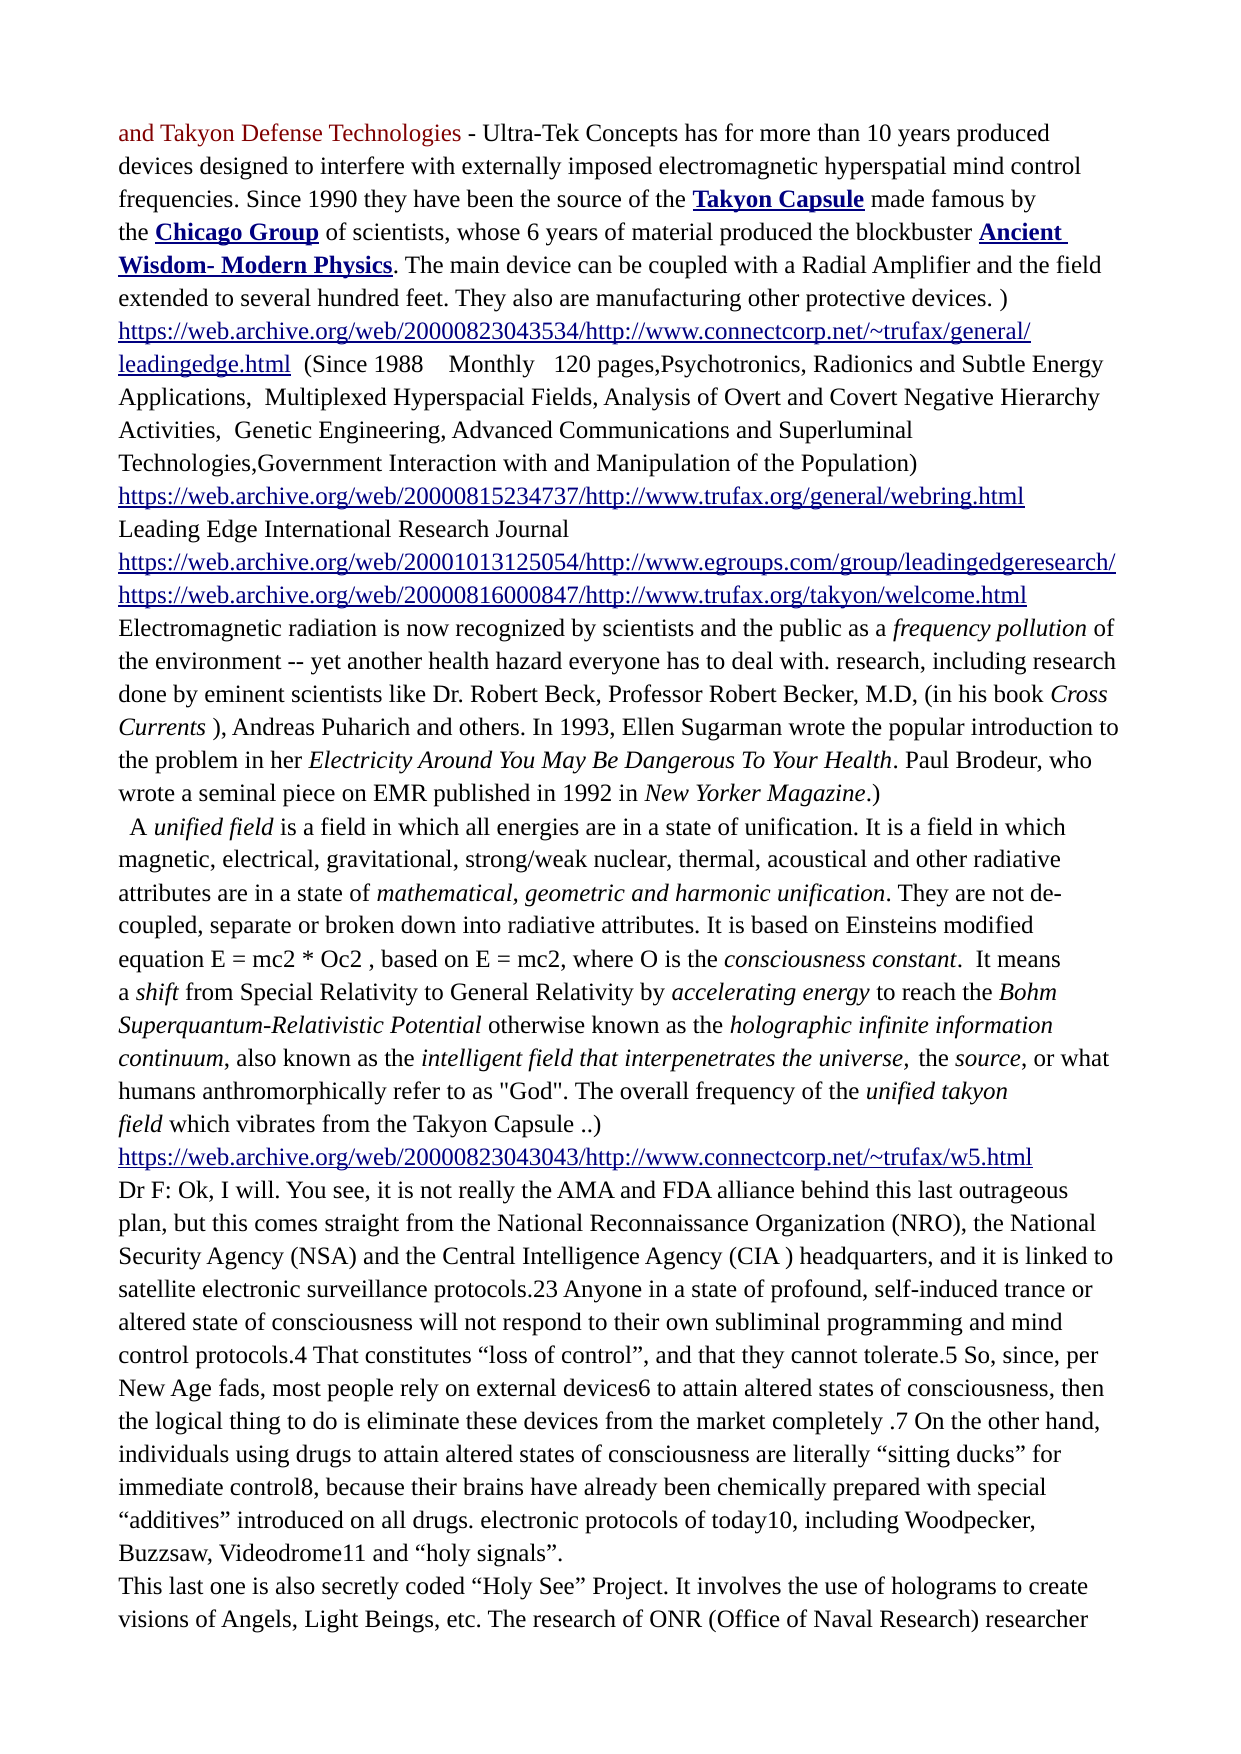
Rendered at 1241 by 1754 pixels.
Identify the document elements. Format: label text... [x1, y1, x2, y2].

text and Takyon Defense Technologies - Ultra-Tek Concepts has for more than 10 years produced devices designed to interfere with externally imposed electromagnetic hyperspatial mind control frequencies. Since 1990 they have been the source of the Takyon Capsule made famous by the Chicago Group of scientists, whose 6 years of material produced the blockbuster Ancient Wisdom- Modern Physics. The main device can be coupled with a Radial Amplifier and the field extended to several hundred feet. They also are manufacturing other protective devices. ) https://web.archive.org/web/20000823043534/http://www.connectcorp.net/~trufax/general/leadingedge.html (Since 1988 Monthly 120 pages,Psychotronics, Radionics and Subtle Energy Applications, Multiplexed Hyperspacial Fields, Analysis of Overt and Covert Negative Hierarchy Activities, Genetic Engineering, Advanced Communications and Superluminal Technologies,Government Interaction with and Manipulation of the Population) https://web.archive.org/web/20000815234737/http://www.trufax.org/general/webring.html Leading Edge International Research Journal https://web.archive.org/web/20001013125054/http://www.egroups.com/group/leadingedgeresearch/ https://web.archive.org/web/20000816000847/http://www.trufax.org/takyon/welcome.html Electromagnetic radiation is now recognized by scientists and the public as a frequency pollution of the environment -- yet another health hazard everyone has to deal with. research, including research done by eminent scientists like Dr. Robert Beck, Professor Robert Becker, M.D, (in his book Cross Currents ), Andreas Puharich and others. In 1993, Ellen Sugarman wrote the popular introduction to the problem in her Electricity Around You May Be Dangerous To Your Health. Paul Brodeur, who wrote a seminal piece on EMR published in 1992 in New Yorker Magazine.) A unified field is a field in which all energies are in a state of unification. It is a field in which magnetic, electrical, gravitational, strong/weak nuclear, thermal, acoustical and other radiative attributes are in a state of mathematical, geometric and harmonic unification. They are not de-coupled, separate or broken down into radiative attributes. It is based on Einsteins modified equation E = mc2 * Oc2 , based on E = mc2, where O is the consciousness constant. It means a shift from Special Relativity to General Relativity by accelerating energy to reach the Bohm Superquantum-Relativistic Potential otherwise known as the holographic infinite information continuum, also known as the intelligent field that interpenetrates the universe, the source, or what humans anthromorphically refer to as "God". The overall frequency of the unified takyon field which vibrates from the Takyon Capsule ..) https://web.archive.org/web/20000823043043/http://www.connectcorp.net/~trufax/w5.html Dr F: Ok, I will. You see, it is not really the AMA and FDA alliance behind this last outrageous plan, but this comes straight from the National Reconnaissance Organization (NRO), the National Security Agency (NSA) and the Central Intelligence Agency (CIA ) headquarters, and it is linked to satellite electronic surveillance protocols.23 Anyone in a state of profound, self-induced trance or altered state of consciousness will not respond to their own subliminal programming and mind control protocols.4 That constitutes “loss of control”, and that they cannot tolerate.5 So, since, per New Age fads, most people rely on external devices6 to attain altered states of consciousness, then the logical thing to do is eliminate these devices from the market completely .7 On the other hand, individuals using drugs to attain altered states of consciousness are literally “sitting ducks” for immediate control8, because their brains have already been chemically prepared with special “additives” introduced on all drugs. electronic protocols of today10, including Woodpecker, Buzzsaw, Videodrome11 and “holy signals”. This last one is also secretly coded “Holy See” Project. It involves the use of holograms to create visions of Angels, Light Beings, etc. The research of ONR (Office of Naval Research) researcher [118, 118, 1122, 1633]
